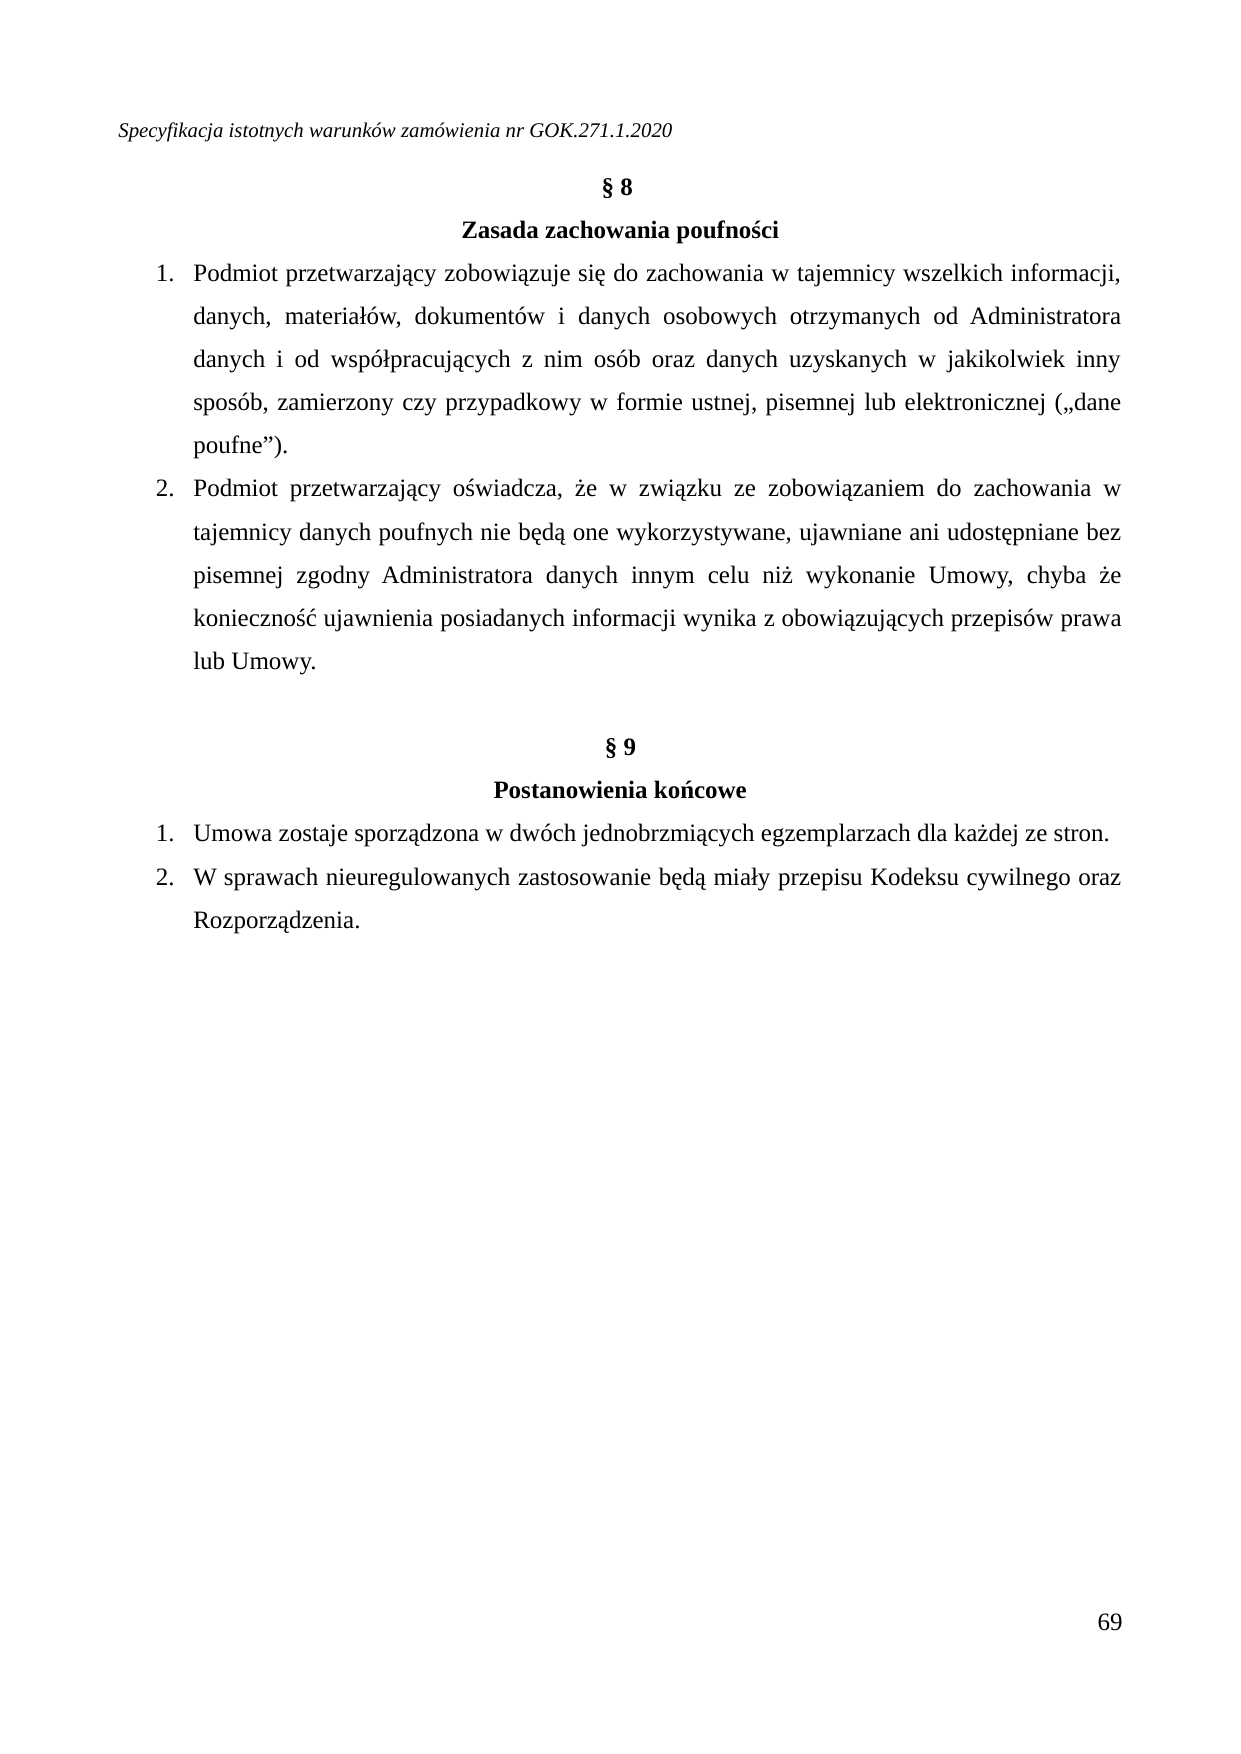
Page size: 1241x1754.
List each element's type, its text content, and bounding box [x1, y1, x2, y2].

text § 8 [118, 172, 1122, 200]
list Podmiot przetwarzający oświadcza, że w związku ze zobowiązaniem do zachowania w tajemnicy danych poufnych nie będą one wykorzystywane, ujawniane ani udostępniane bez pisemnej zgodny Administratora danych innym celu niż wykonanie Umowy, chyba że konieczność ujawnienia posiadanych informacji wynika z obowiązujących przepisów prawa lub Umowy. [156, 473, 1122, 675]
list W sprawach nieuregulowanych zastosowanie będą miały przepisu Kodeksu cywilnego oraz Rozporządzenia. [156, 862, 1122, 933]
text § 9 [118, 732, 1122, 761]
text Zasada zachowania poufności [118, 215, 1122, 243]
list Podmiot przetwarzający zobowiązuje się do zachowania w tajemnicy wszelkich informacji, danych, materiałów, dokumentów i danych osobowych otrzymanych od Administratora danych i od współpracujących z nim osób oraz danych uzyskanych w jakikolwiek inny sposób, zamierzony czy przypadkowy w formie ustnej, pisemnej lub elektronicznej („dane poufne”). [156, 258, 1122, 459]
text Postanowienia końcowe [118, 775, 1122, 804]
list Umowa zostaje sporządzona w dwóch jednobrzmiących egzemplarzach dla każdej ze stron. [156, 818, 1122, 847]
